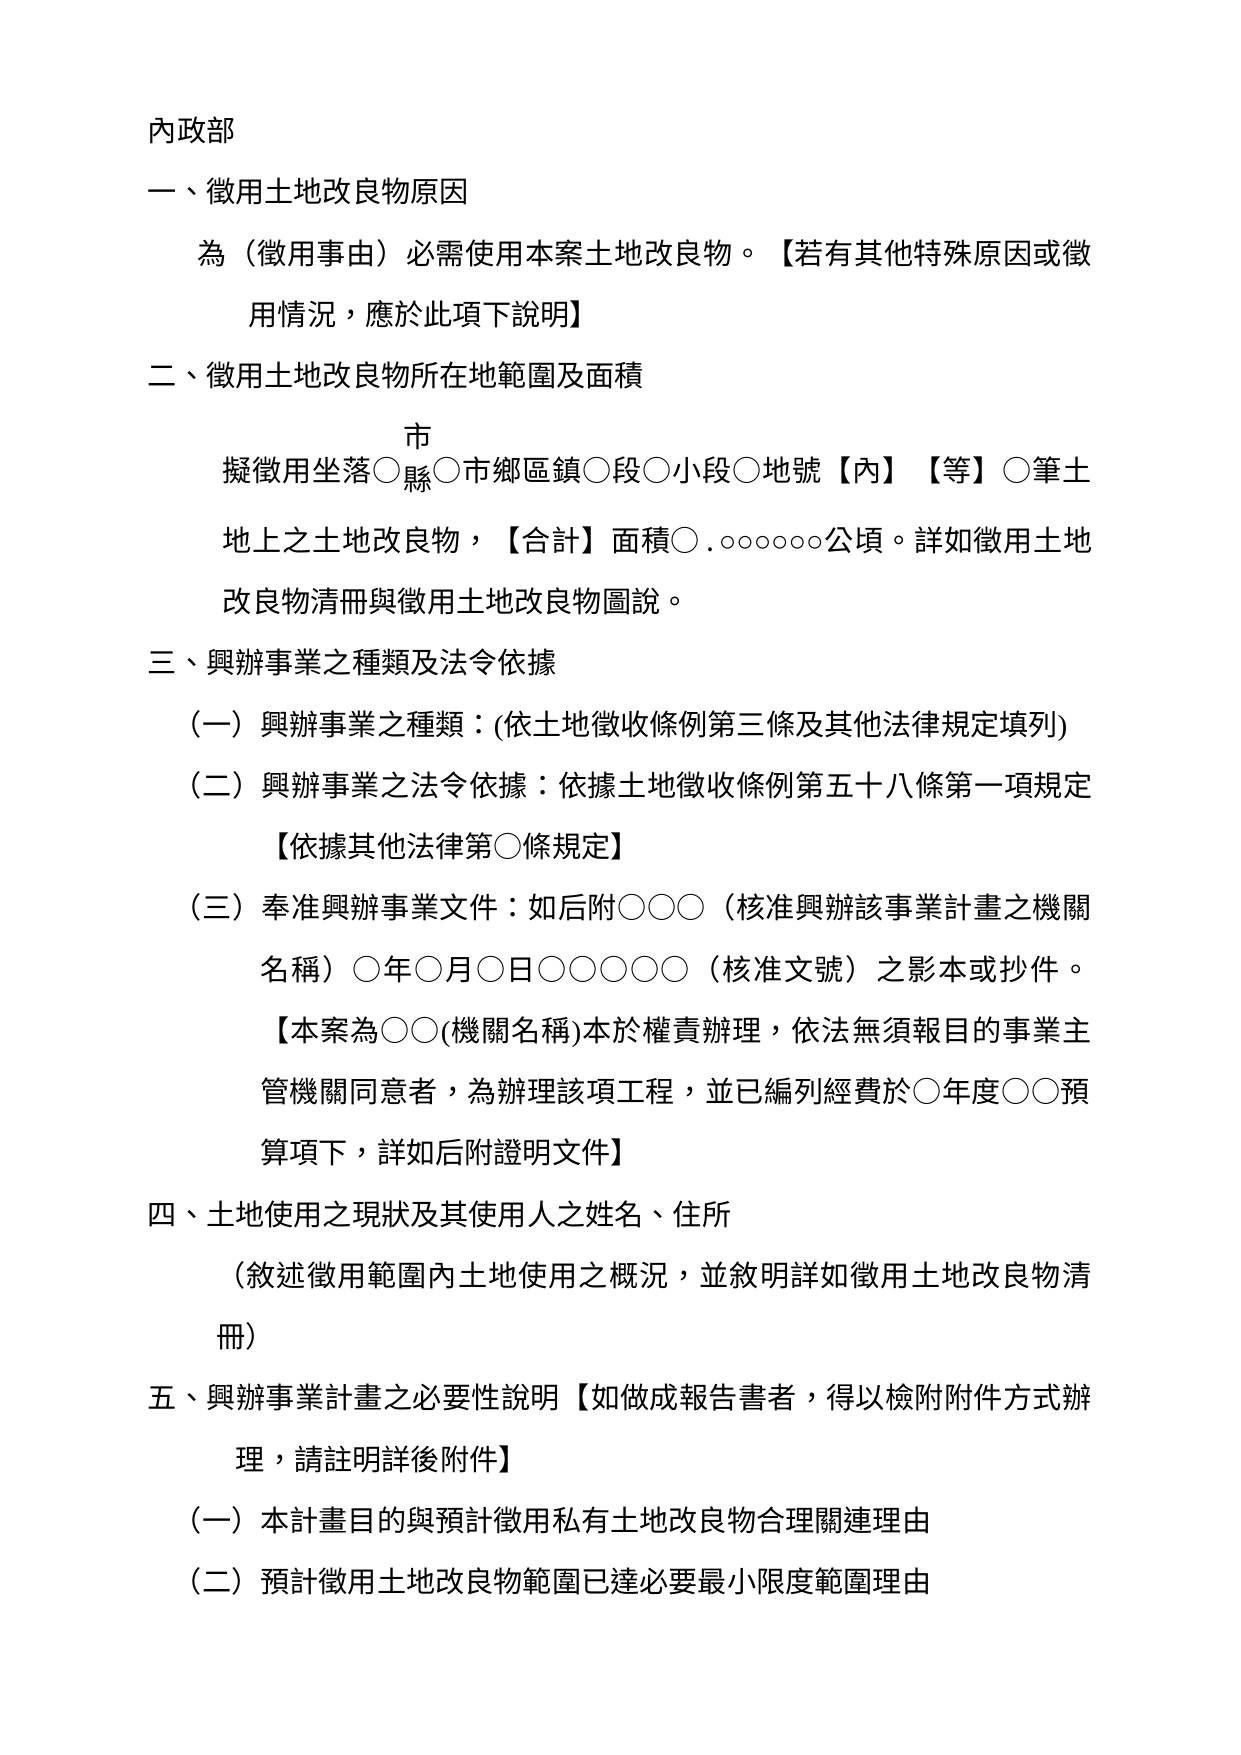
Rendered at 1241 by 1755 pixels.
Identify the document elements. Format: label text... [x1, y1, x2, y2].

text 為（徵用事由）必需使用本案土地改良物。【若有其他特殊原因或徵用情況，應於此項下說明】 [198, 230, 1093, 334]
text 一、徵用土地改良物原因 [148, 169, 1093, 211]
text 五、興辦事業計畫之必要性說明【如做成報告書者，得以檢附附件方式辦理，請註明詳後附件】 [148, 1375, 1093, 1479]
text （三）奉准興辦事業文件：如后附○○○（核准興辦該事業計畫之機關名稱）○年○月○日○○○○○（核准文號）之影本或抄件。【本案為○○(機關名稱)本於權責辦理，依法無須報目的事業主管機關同意者，為辦理該項工程，並已編列經費於○年度○○預算項下，詳如后附證明文件】 [173, 885, 1093, 1172]
text （一）興辦事業之種類：(依土地徵收條例第三條及其他法律規定填列) [173, 701, 1093, 744]
text 內政部 [148, 108, 1093, 150]
text 擬徵用坐落○市縣○市鄉區鎮○段○小段○地號【內】【等】○筆土地上之土地改良物，【合計】面積○.○○○○○○公頃。詳如徵用土地改良物清冊與徵用土地改良物圖說。 [223, 414, 1093, 621]
text 二、徵用土地改良物所在地範圍及面積 [148, 353, 1093, 395]
text （二）預計徵用土地改良物範圍已達必要最小限度範圍理由 [173, 1559, 1093, 1601]
text （敘述徵用範圍內土地使用之概況，並敘明詳如徵用土地改良物清冊） [216, 1253, 1093, 1356]
text （一）本計畫目的與預計徵用私有土地改良物合理關連理由 [173, 1498, 1093, 1540]
text 四、土地使用之現狀及其使用人之姓名、住所 [148, 1191, 1093, 1234]
text 三、興辦事業之種類及法令依據 [148, 640, 1093, 682]
text （二）興辦事業之法令依據：依據土地徵收條例第五十八條第一項規定【依據其他法律第○條規定】 [173, 763, 1093, 866]
